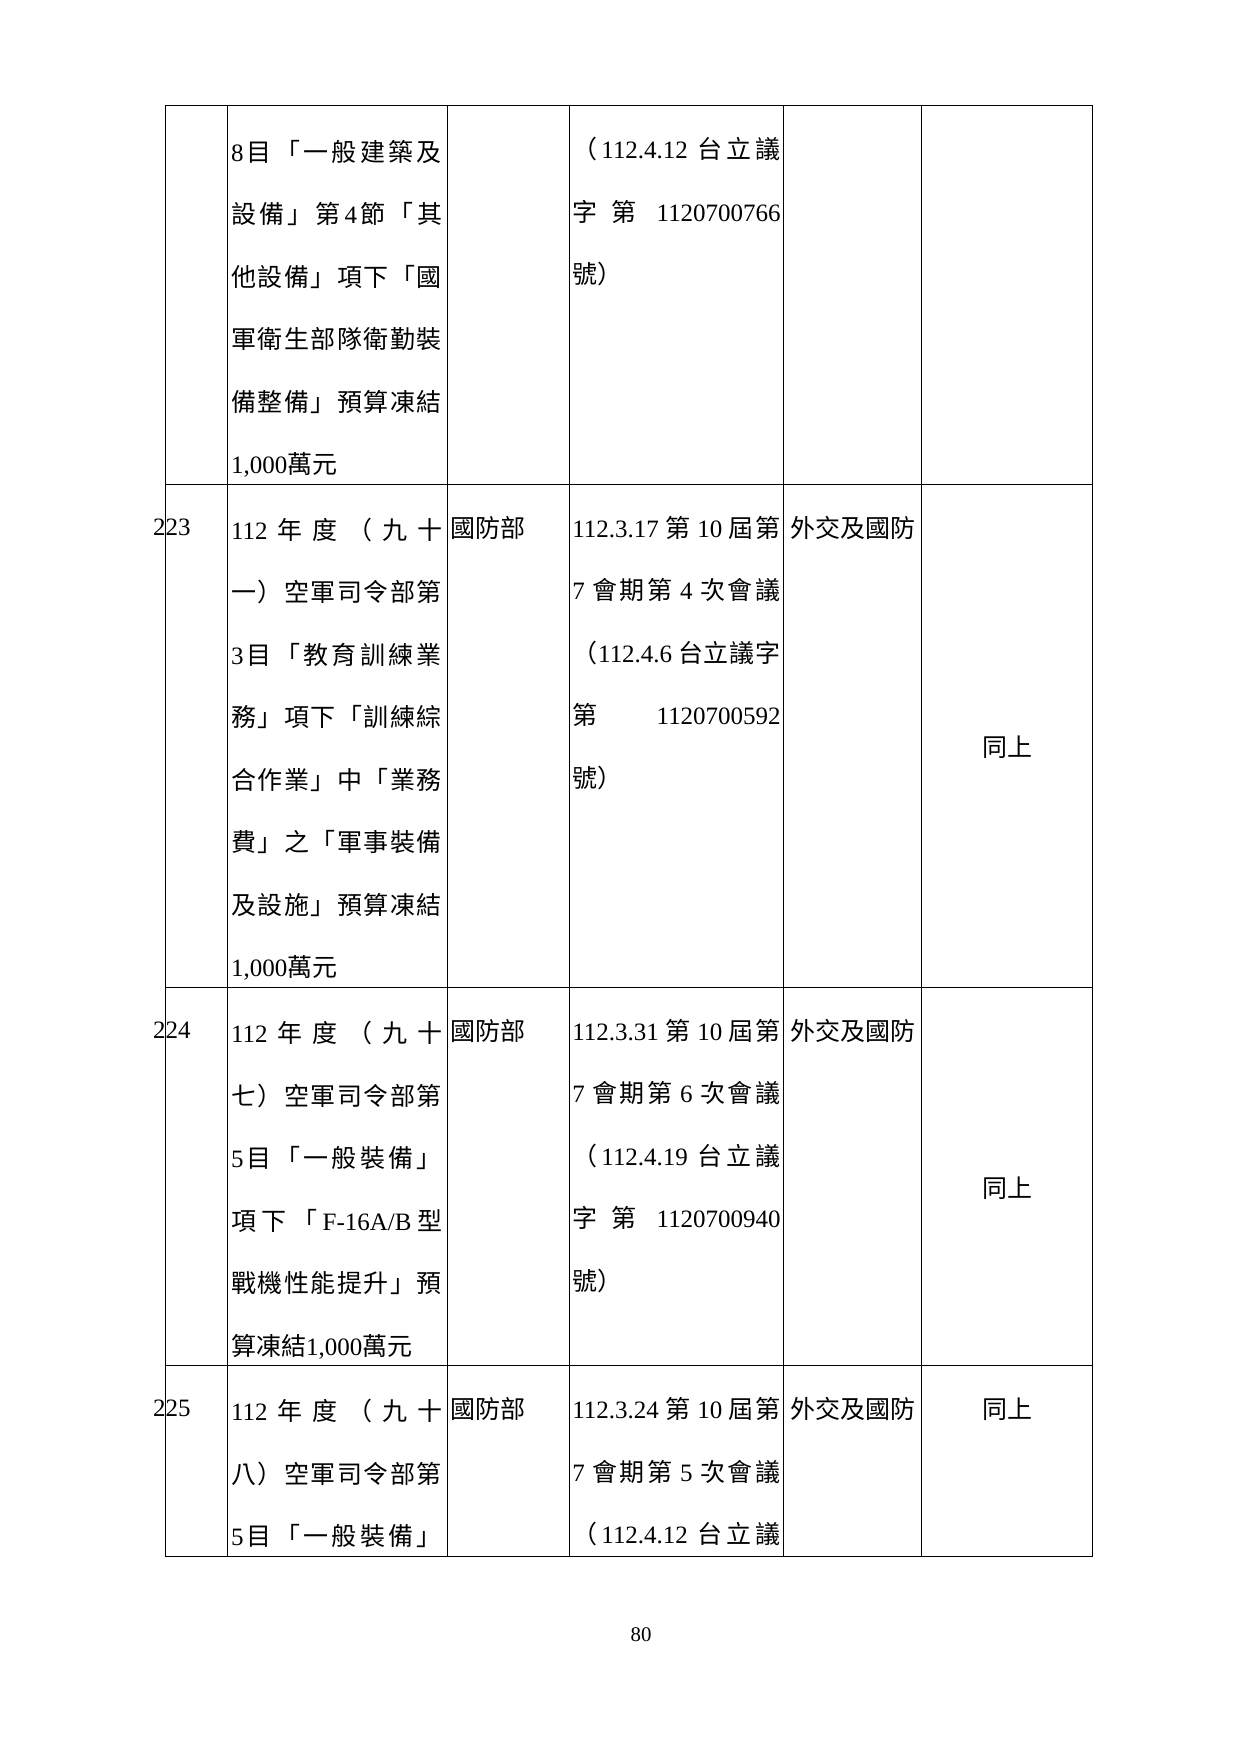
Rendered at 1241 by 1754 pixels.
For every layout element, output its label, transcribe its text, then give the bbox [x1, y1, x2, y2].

table_cell 外交及國防 [784, 988, 921, 1365]
table_cell 國防部 [448, 988, 569, 1365]
table_cell [166, 988, 227, 1365]
table_cell （112.4.12台立議字第1120700766號） [570, 106, 783, 483]
table_cell [166, 106, 227, 483]
table_cell 112年度（九十一）空軍司令部第3目「教育訓練業務」項下「訓練綜合作業」中「業務費」之「軍事裝備及設施」預算凍結1,000萬元 [228, 485, 447, 987]
table_cell 外交及國防 [784, 1366, 921, 1556]
table_cell 同上 [922, 988, 1092, 1365]
table_cell 112.3.17第10屆第7會期第4次會議（112.4.6台立議字第1120700592號） [570, 485, 783, 987]
table_cell 同上 [922, 485, 1092, 987]
table_cell 112.3.31第10屆第7會期第6次會議（112.4.19台立議字第1120700940號） [570, 988, 783, 1365]
table_cell 外交及國防 [784, 485, 921, 987]
table_cell [784, 106, 921, 483]
table_cell [448, 106, 569, 483]
table_cell 112年度（九十八）空軍司令部第5目「一般裝備」 [228, 1366, 447, 1556]
table_cell 112.3.24第10屆第7會期第5次會議（112.4.12台立議 [570, 1366, 783, 1556]
table_cell 同上 [922, 1366, 1092, 1556]
table_cell 國防部 [448, 1366, 569, 1556]
table_cell [166, 485, 227, 987]
table_cell 112年度（九十七）空軍司令部第5目「一般裝備」項下「F-16A/B型戰機性能提升」預算凍結1,000萬元 [228, 988, 447, 1365]
table_cell [166, 1366, 227, 1556]
table_cell 8目「一般建築及設備」第4節「其他設備」項下「國軍衛生部隊衛勤裝備整備」預算凍結1,000萬元 [228, 106, 447, 483]
table_cell [922, 106, 1092, 483]
table_cell 國防部 [448, 485, 569, 987]
